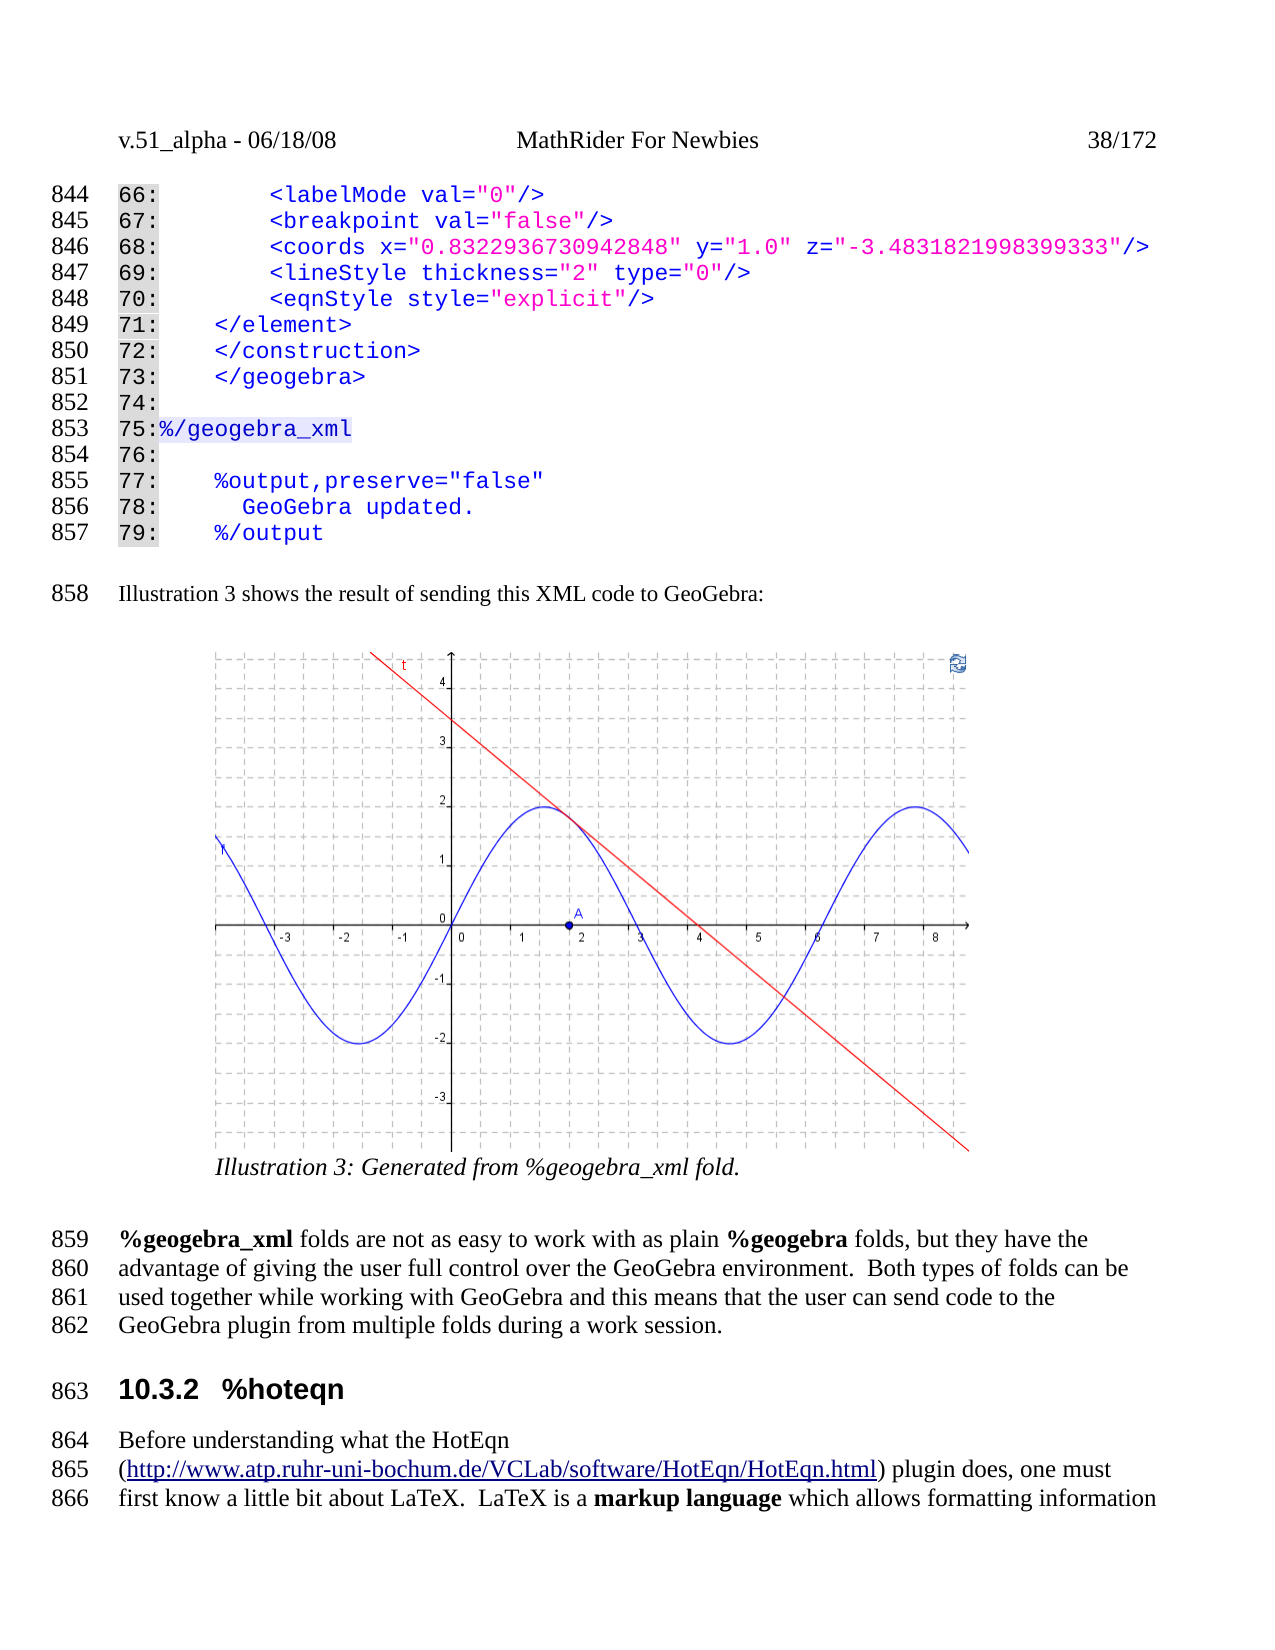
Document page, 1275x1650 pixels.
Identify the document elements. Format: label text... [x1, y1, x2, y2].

text 68: <coords x="0.8322936730942848" y="1.0" z="-3.4831821998399333"/> [118, 236, 1157, 262]
subtitle %hoteqn [118, 1372, 1157, 1405]
text 67: <breakpoint val="false"/> [118, 210, 1157, 236]
text 78: GeoGebra updated. [118, 495, 1157, 521]
text Illustration 3 shows the result of sending this XML code to GeoGebra: [118, 580, 1157, 607]
text 73: </geogebra> [118, 365, 1157, 391]
picture [215, 652, 969, 1152]
text 66: <labelMode val="0"/> [118, 184, 1157, 210]
text Illustration 3: Generated from %geogebra_xml fold. [215, 1152, 969, 1181]
text 74: [118, 391, 1157, 417]
text 70: <eqnStyle style="explicit"/> [118, 288, 1157, 313]
text %geogebra_xml folds are not as easy to work with as plain %geogebra folds, but they have the advantage of giving the user full control over the GeoGebra environment. Both types of folds can be used together while working with GeoGebra and this means that the user can send code to the GeoGebra plugin from multiple folds during a work session. [118, 1224, 1157, 1339]
text 76: [118, 443, 1157, 469]
text Before understanding what the HotEqn (http://www.atp.ruhr-uni-bochum.de/VCLab/software/HotEqn/HotEqn.html) plugin does, one must first know a little bit about LaTeX. LaTeX is a markup language which allows formatting information [118, 1425, 1157, 1512]
text 75:%/geogebra_xml [118, 417, 1157, 443]
text 72: </construction> [118, 339, 1157, 365]
text 77: %output,preserve="false" [118, 469, 1157, 495]
text 79: %/output [118, 521, 1157, 547]
text 69: <lineStyle thickness="2" type="0"/> [118, 262, 1157, 288]
text 71: </element> [118, 313, 1157, 339]
